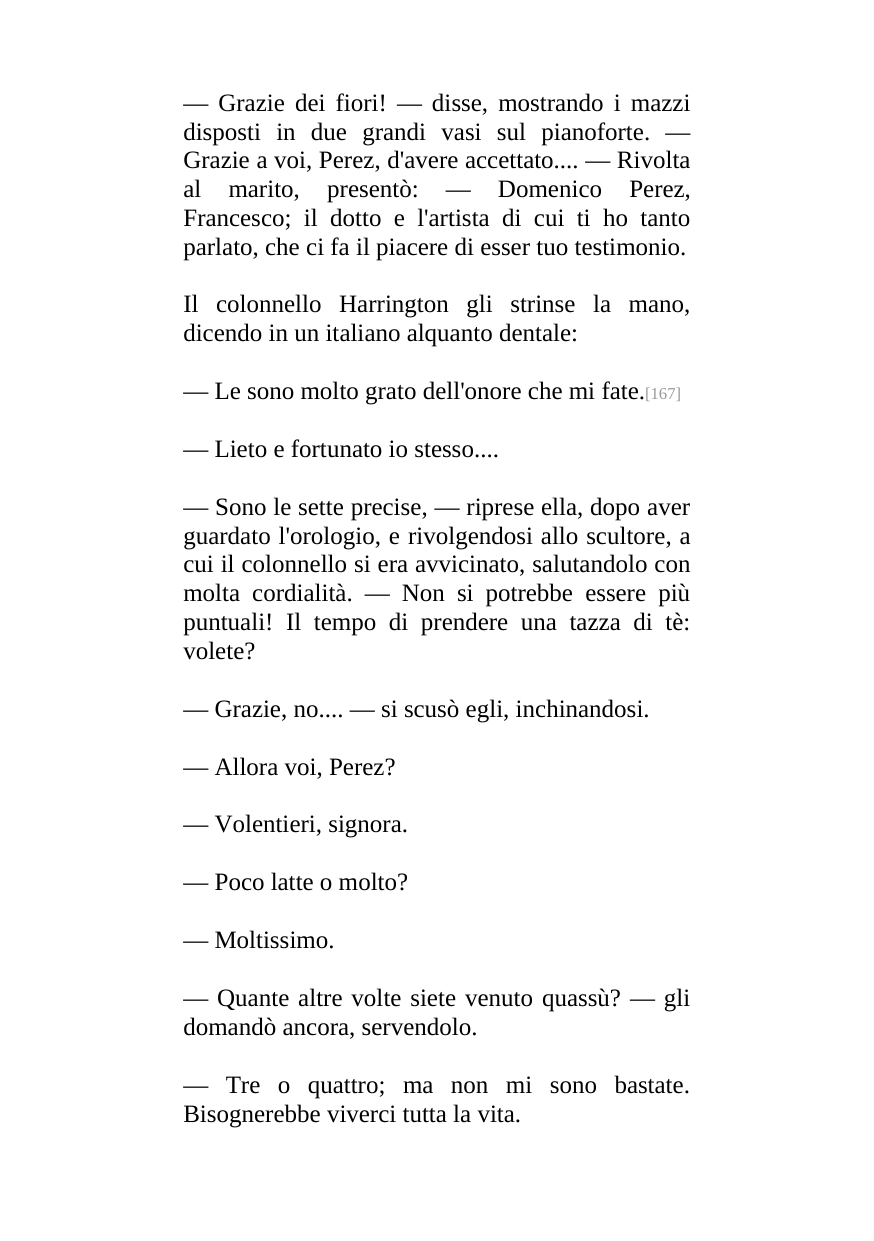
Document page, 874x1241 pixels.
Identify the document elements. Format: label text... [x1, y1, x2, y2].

text — Grazie dei fiori! — disse, mostrando i mazzi disposti in due grandi vasi sul pianoforte. — Grazie a voi, Perez, d'avere accettato.... — Rivolta al marito, presentò: — Domenico Perez, Francesco; il dotto e l'artista di cui ti ho tanto parlato, che ci fa il piacere di esser tuo testimonio. [183, 88, 691, 260]
text — Volentieri, signora. [183, 809, 691, 838]
text Il colonnello Harrington gli strinse la mano, dicendo in un italiano alquanto dentale: [183, 289, 691, 347]
text — Sono le sette precise, — riprese ella, dopo aver guardato l'orologio, e rivolgendosi allo scultore, a cui il colonnello si era avvicinato, salutandolo con molta cordialità. — Non si potrebbe essere più puntuali! Il tempo di prendere una tazza di tè: volete? [183, 492, 691, 664]
text — Poco latte o molto? [183, 867, 691, 896]
text — Quante altre volte siete venuto quassù? — gli domandò ancora, servendolo. [183, 983, 691, 1041]
text — Allora voi, Perez? [183, 752, 691, 780]
text — Grazie, no.... — si scusò egli, inchinandosi. [183, 694, 691, 722]
text — Le sono molto grato dell'onore che mi fate.[167] [183, 376, 691, 405]
text — Lieto e fortunato io stesso.... [183, 434, 691, 463]
text — Moltissimo. [183, 925, 691, 954]
text — Tre o quattro; ma non mi sono bastate. Bisognerebbe viverci tutta la vita. [183, 1070, 691, 1127]
